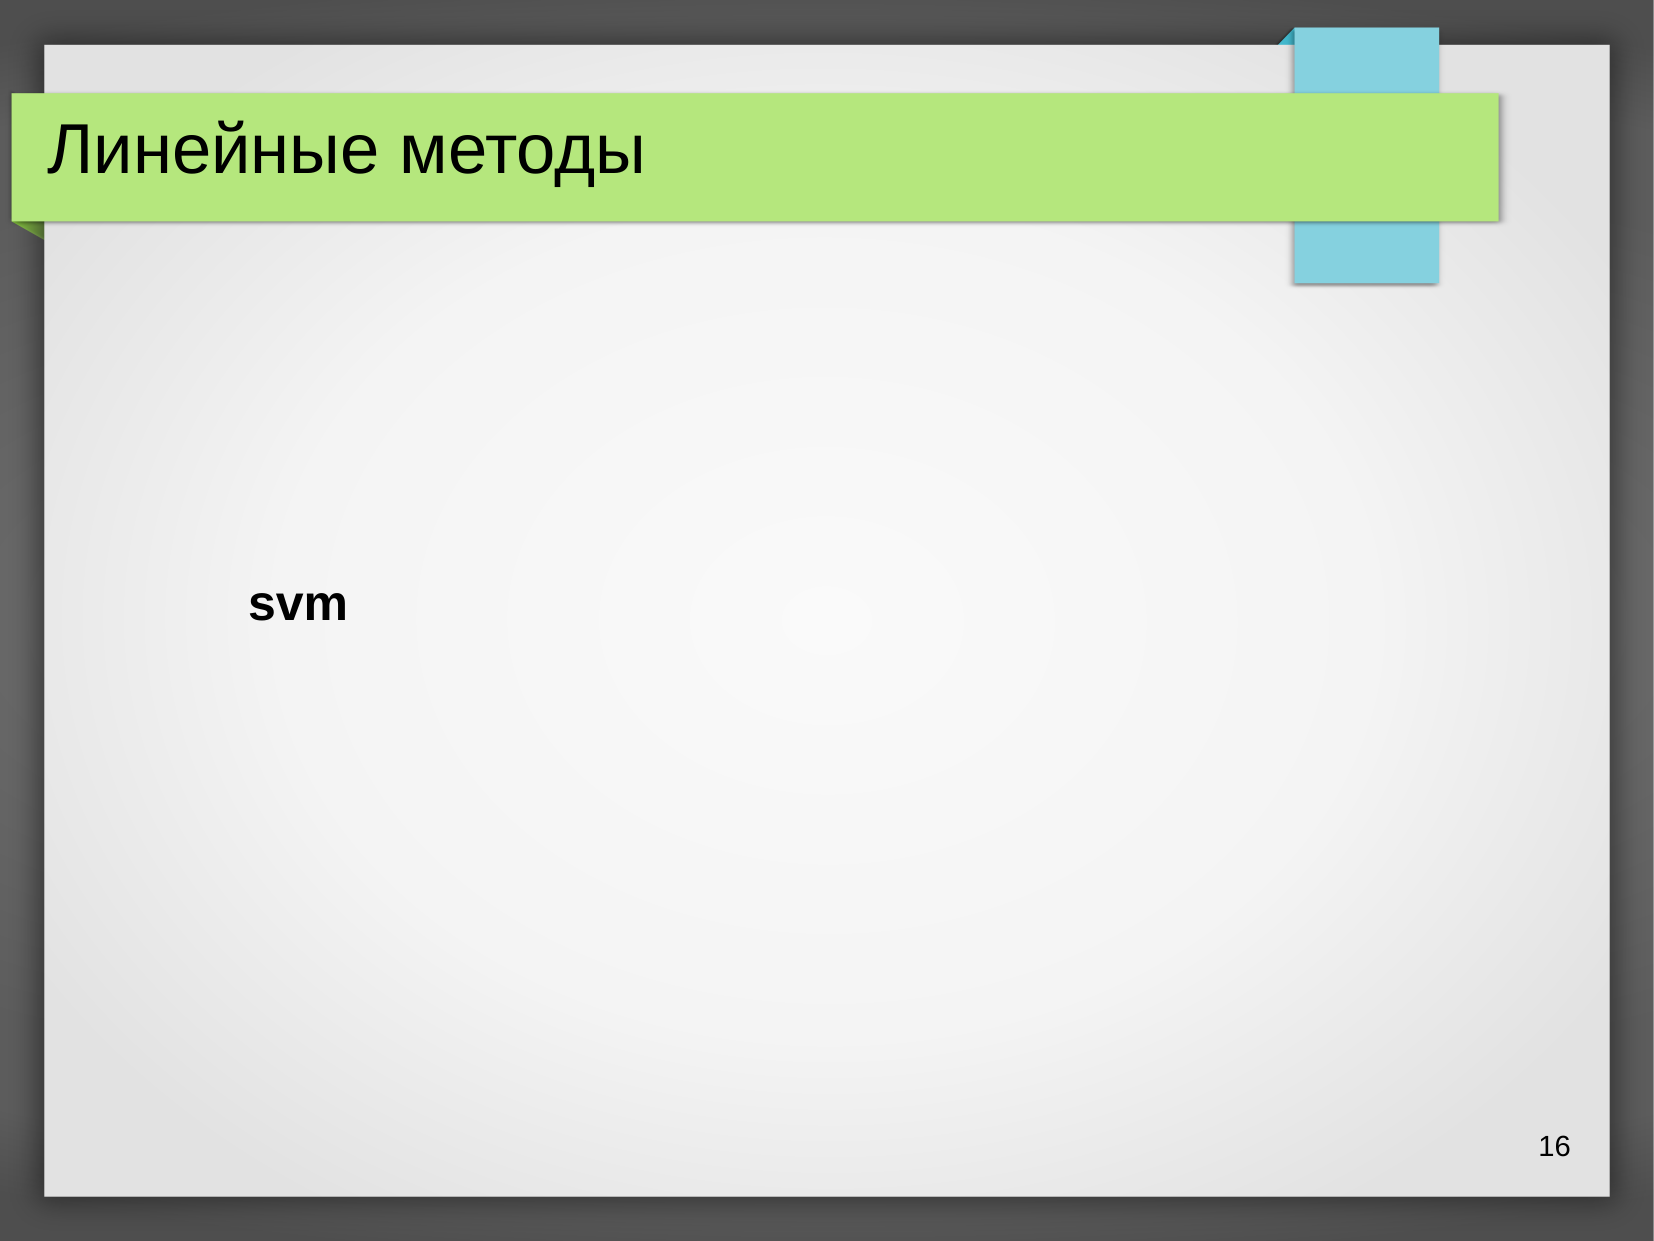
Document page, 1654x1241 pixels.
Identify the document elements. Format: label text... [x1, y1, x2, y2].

title Линейные методы [47, 109, 1501, 189]
picture [0, 0, 1654, 1241]
text_box svm [248, 424, 1382, 838]
